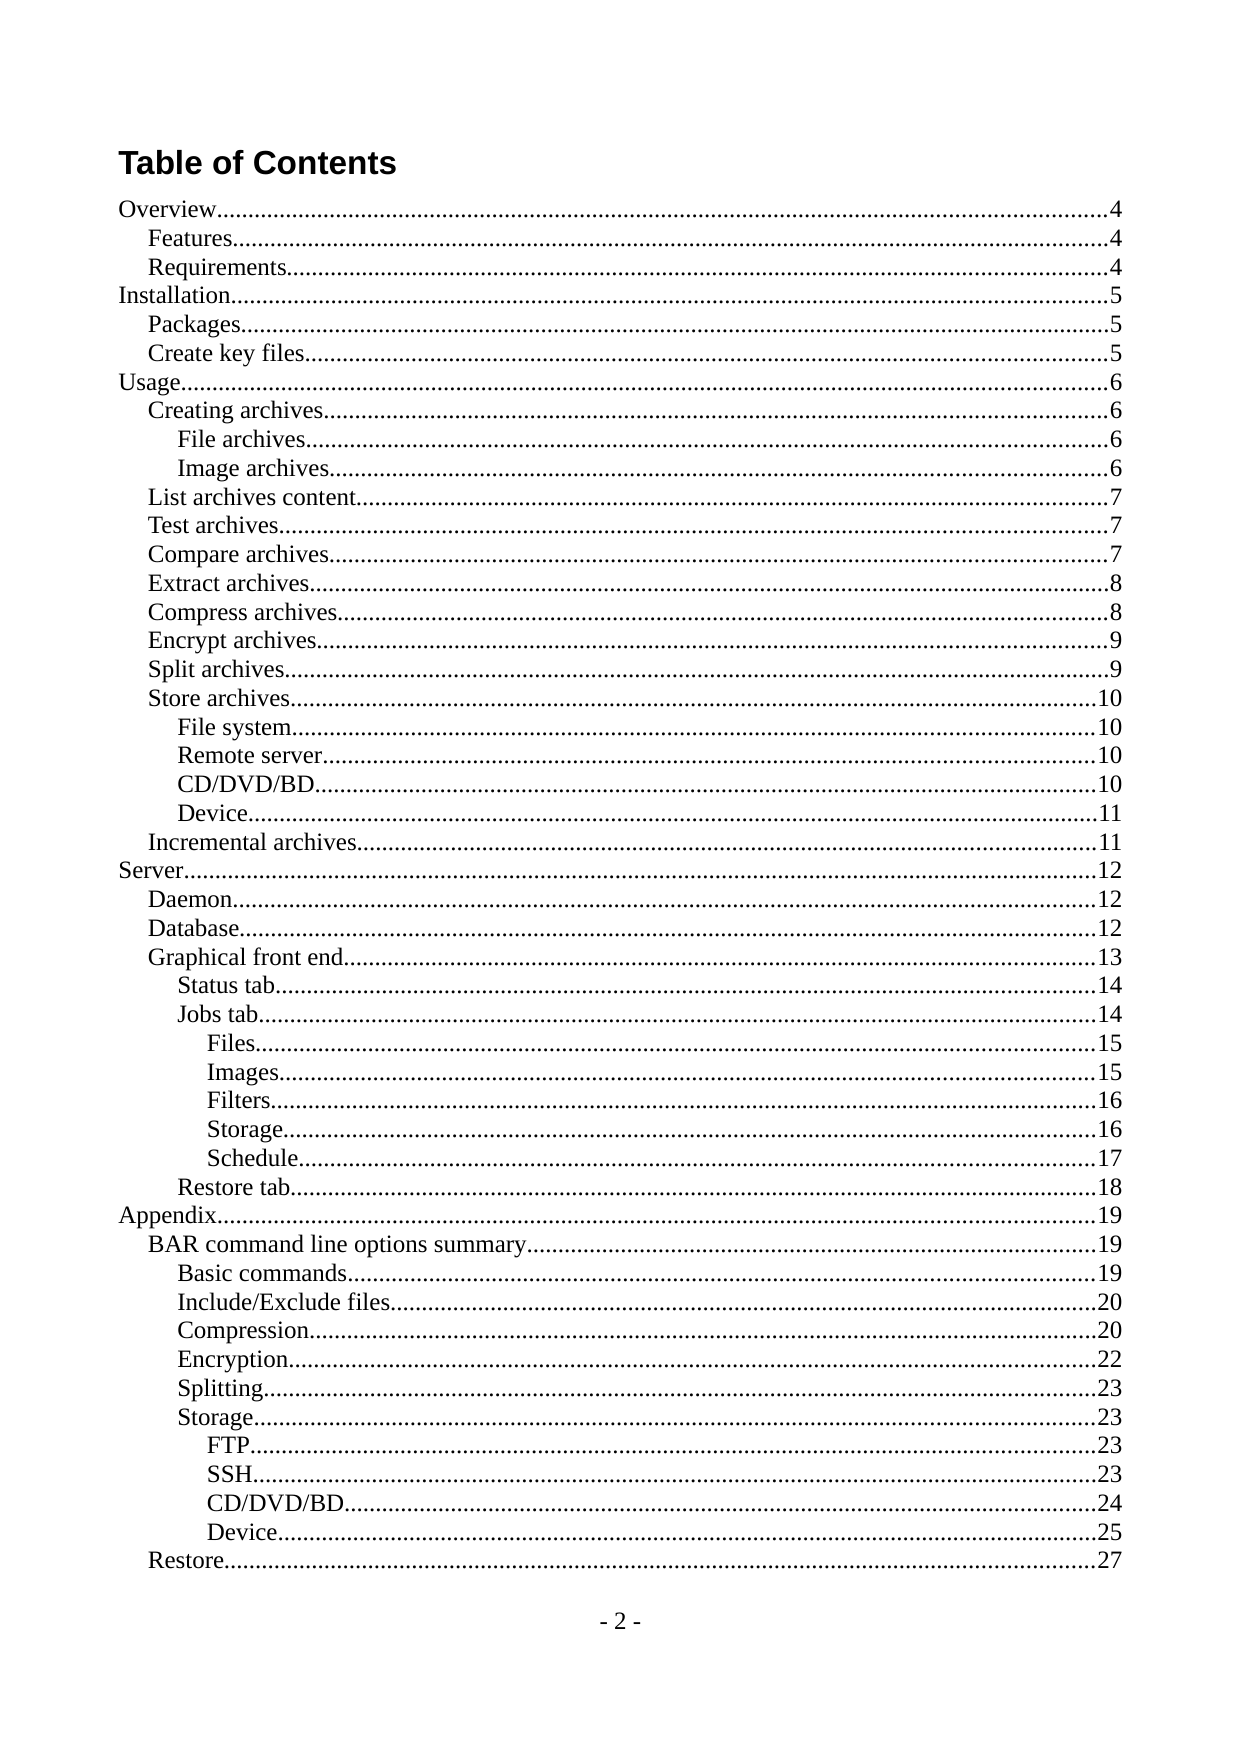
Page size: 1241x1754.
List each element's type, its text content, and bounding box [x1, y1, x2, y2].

text Incremental archives 11 [148, 827, 1122, 855]
text Encrypt archives 9 [148, 625, 1122, 654]
text Creating archives 6 [148, 395, 1122, 424]
text Splitting 23 [177, 1373, 1122, 1402]
text List archives content 7 [148, 482, 1122, 510]
text Storage 16 [207, 1114, 1122, 1143]
text Status tab 14 [177, 970, 1122, 999]
text Compress archives 8 [148, 597, 1122, 625]
text Encryption 22 [177, 1344, 1122, 1373]
text Split archives 9 [148, 654, 1122, 683]
text Test archives 7 [148, 510, 1122, 539]
text Files 15 [207, 1028, 1122, 1057]
text Usage 6 [118, 367, 1122, 395]
text Device 11 [177, 798, 1122, 827]
text Images 15 [207, 1057, 1122, 1085]
text Features 4 [148, 223, 1122, 252]
text File archives 6 [177, 424, 1122, 453]
text Server 12 [118, 855, 1122, 884]
text Restore 27 [148, 1545, 1122, 1574]
text Installation 5 [118, 280, 1122, 309]
text SSH 23 [207, 1459, 1122, 1488]
text Filters 16 [207, 1085, 1122, 1114]
text Remote server 10 [177, 740, 1122, 769]
text Restore tab 18 [177, 1172, 1122, 1200]
text BAR command line options summary 19 [148, 1229, 1122, 1258]
text Store archives 10 [148, 683, 1122, 712]
text Daemon 12 [148, 884, 1122, 913]
text Extract archives 8 [148, 568, 1122, 597]
text Database 12 [148, 913, 1122, 942]
text CD/DVD/BD 10 [177, 769, 1122, 798]
text Compare archives 7 [148, 539, 1122, 568]
text Graphical front end 13 [148, 942, 1122, 970]
text Overview 4 [118, 194, 1122, 223]
text Device 25 [207, 1517, 1122, 1545]
text Storage 23 [177, 1402, 1122, 1430]
text Schedule 17 [207, 1143, 1122, 1172]
text CD/DVD/BD 24 [207, 1488, 1122, 1517]
text Jobs tab 14 [177, 999, 1122, 1028]
text Requirements 4 [148, 252, 1122, 280]
text Create key files 5 [148, 338, 1122, 367]
subtitle Table of Contents [118, 143, 1122, 182]
text Compression 20 [177, 1315, 1122, 1344]
text Basic commands 19 [177, 1258, 1122, 1287]
text Packages 5 [148, 309, 1122, 338]
text FTP 23 [207, 1430, 1122, 1459]
text Include/Exclude files 20 [177, 1287, 1122, 1315]
text File system 10 [177, 712, 1122, 740]
text Appendix 19 [118, 1200, 1122, 1229]
text Image archives 6 [177, 453, 1122, 482]
